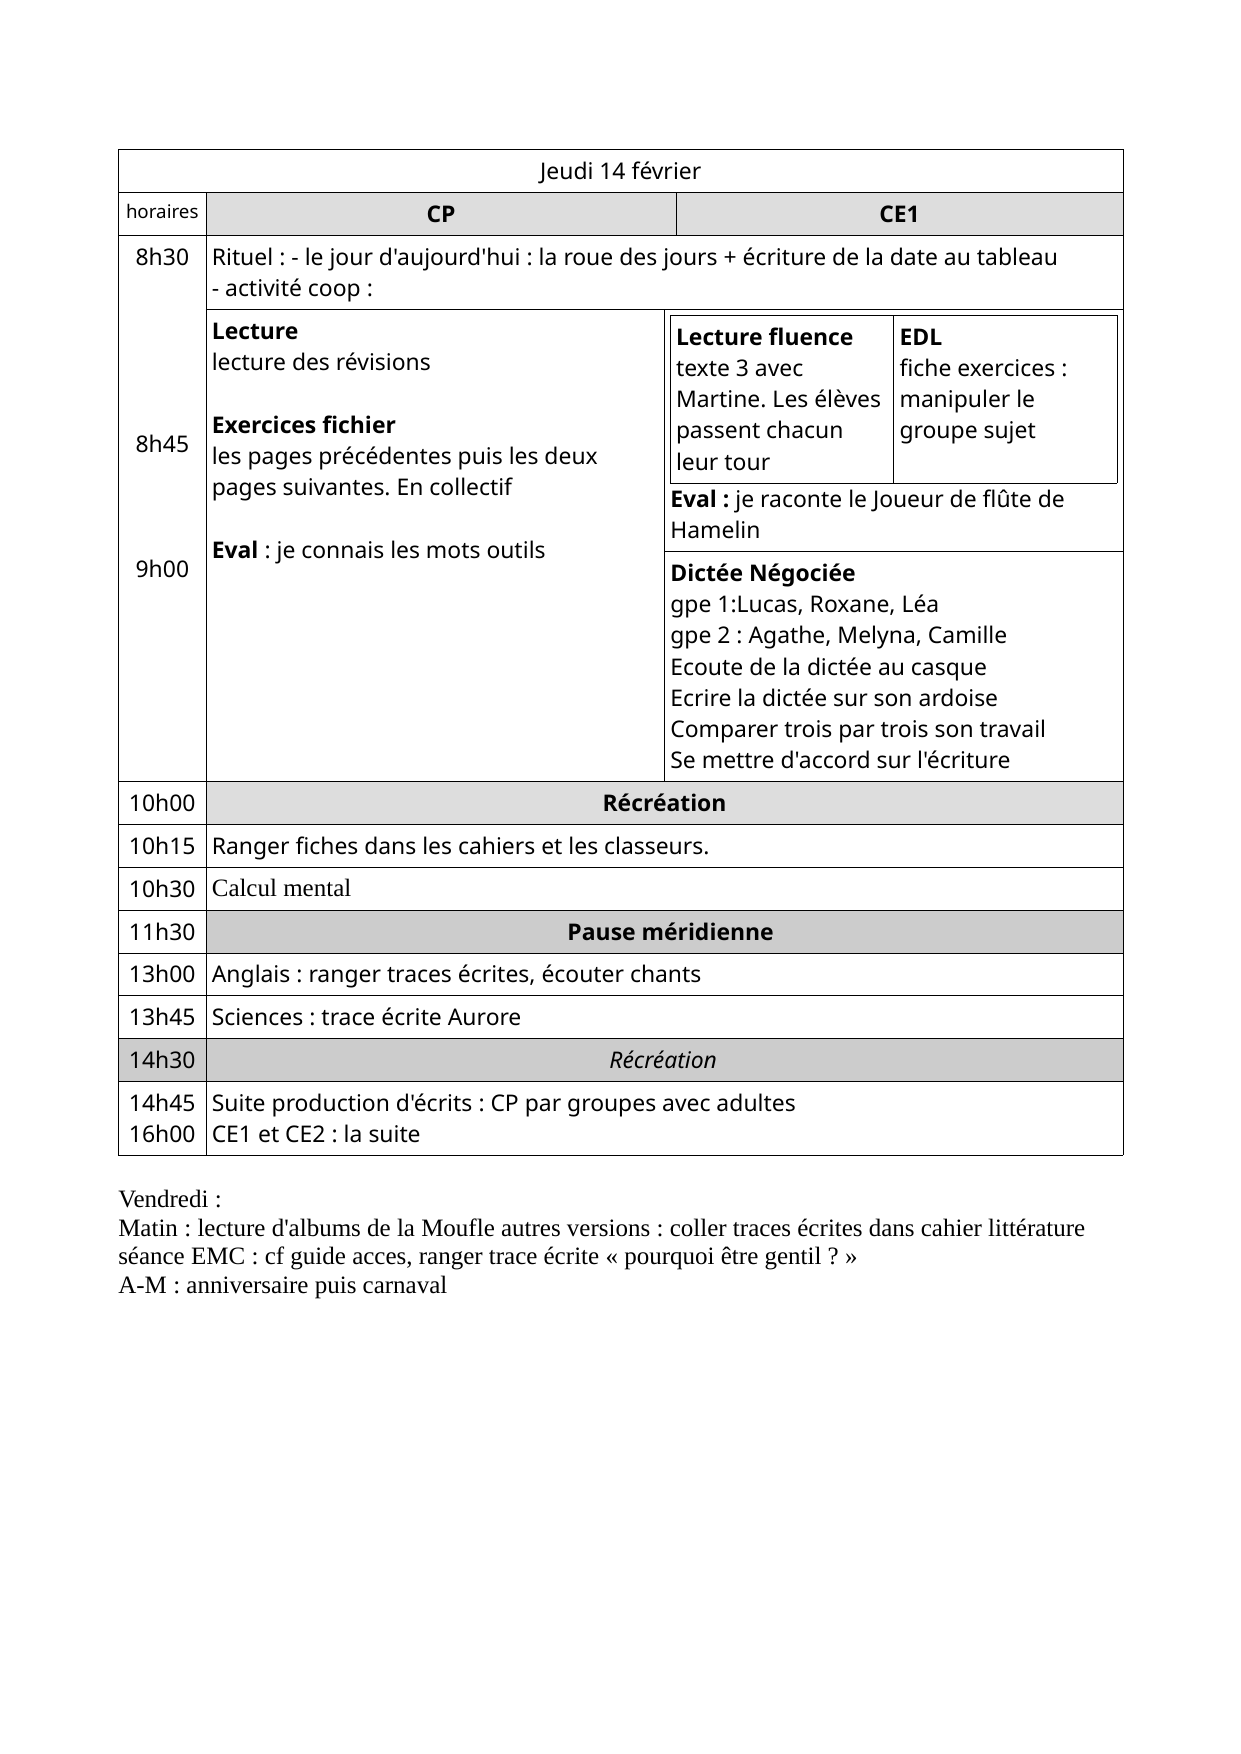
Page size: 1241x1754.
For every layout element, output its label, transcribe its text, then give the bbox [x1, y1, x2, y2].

table_cell CP [207, 193, 676, 235]
table_cell Eval : je raconte le Joueur de flûte de Hamelin [665, 310, 1123, 551]
table_cell 10h15 [119, 825, 206, 867]
table_cell Dictée Négociée gpe 1:Lucas, Roxane, Léa gpe 2 : Agathe, Melyna, Camille Ecoute de la dictée au casque Ecrire la dictée sur son ardoise Comparer trois par trois son travail Se mettre d'accord sur l'écriture [665, 552, 1123, 781]
text Matin : lecture d'albums de la Moufle autres versions : coller traces écrites dans cahier littérature [118, 1213, 1122, 1241]
table_cell 10h00 [119, 782, 206, 824]
table_cell 11h30 [119, 911, 206, 953]
table_cell Récréation [207, 782, 1123, 824]
table_header Jeudi 14 février [119, 150, 1123, 192]
text Vendredi : [118, 1184, 1122, 1213]
table_header Lecture fluence texte 3 avec Martine. Les élèves passent chacun leur tour [671, 316, 893, 483]
table_cell horaires [119, 193, 206, 235]
table_cell 8h30 8h45 9h00 [119, 236, 206, 781]
table_header EDL fiche exercices : manipuler le groupe sujet [894, 316, 1117, 483]
table_cell Anglais : ranger traces écrites, écouter chants [207, 954, 1123, 995]
text séance EMC : cf guide acces, ranger trace écrite « pourquoi être gentil ? » [118, 1241, 1122, 1270]
table_cell Rituel : - le jour d'aujourd'hui : la roue des jours + écriture de la date au tableau - activité coop : [207, 236, 1123, 309]
table_cell 13h00 [119, 954, 206, 995]
table_cell Récréation [207, 1039, 1123, 1081]
table_cell 10h30 [119, 868, 206, 910]
table_cell Calcul mental [207, 868, 1123, 910]
table_cell Pause méridienne [207, 911, 1123, 953]
table_cell 13h45 [119, 996, 206, 1038]
table_cell Suite production d'écrits : CP par groupes avec adultes CE1 et CE2 : la suite [207, 1082, 1123, 1155]
table_cell 14h30 [119, 1039, 206, 1081]
table_cell 14h45 16h00 [119, 1082, 206, 1155]
table_cell CE1 [677, 193, 1123, 235]
text A-M : anniversaire puis carnaval [118, 1270, 1122, 1299]
table_cell Sciences : trace écrite Aurore [207, 996, 1123, 1038]
table_cell Ranger fiches dans les cahiers et les classeurs. [207, 825, 1123, 867]
table_cell Lecture lecture des révisions Exercices fichier les pages précédentes puis les deux pages suivantes. En collectif Eval : je connais les mots outils [207, 310, 664, 781]
